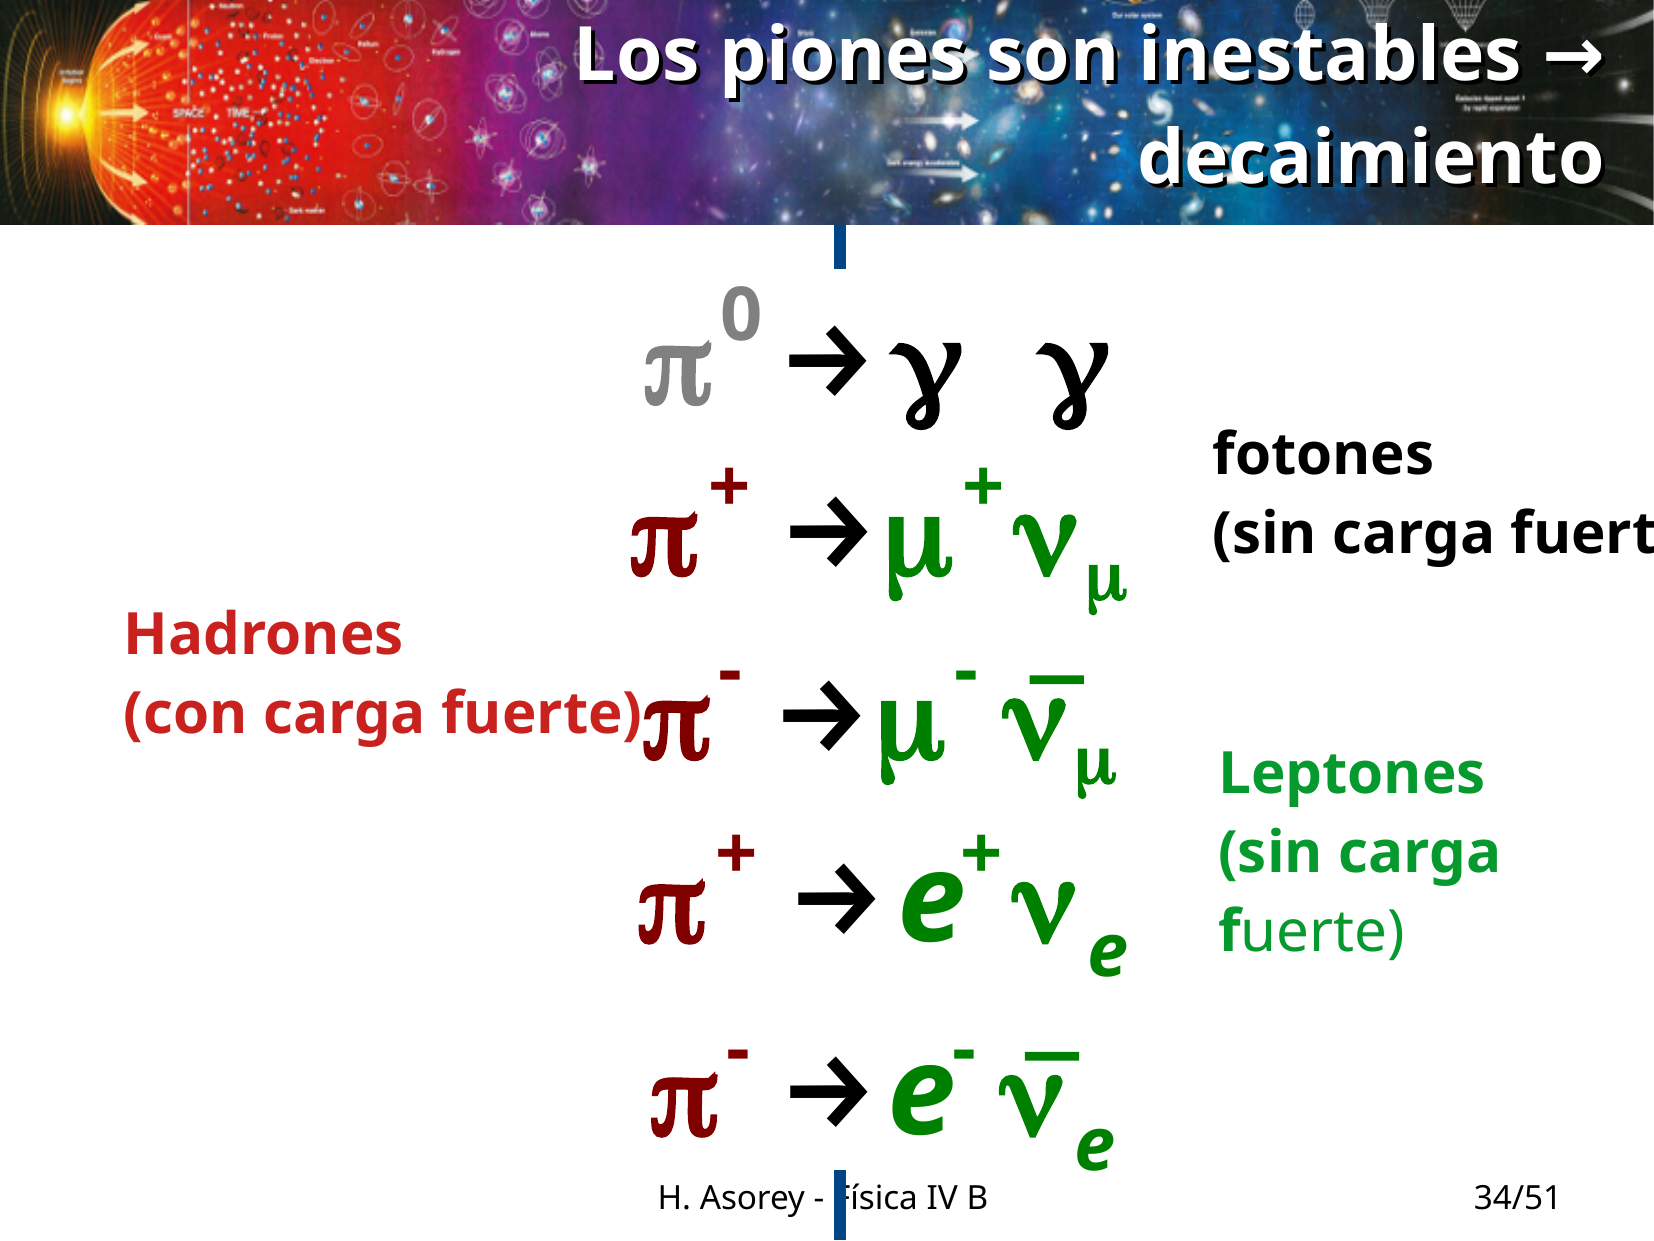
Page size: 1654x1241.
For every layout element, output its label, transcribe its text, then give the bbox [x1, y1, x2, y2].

text_box Leptones (sin carga fuerte) [1203, 723, 1654, 951]
text_box fotones (sin carga fuerte) [1197, 404, 1640, 562]
picture [0, 0, 1654, 225]
title Los piones son inestables → decaimiento [45, 15, 1606, 191]
chart [621, 269, 1139, 1189]
chart [562, 255, 574, 407]
text_box Hadrones (con carga fuerte) [109, 585, 570, 742]
